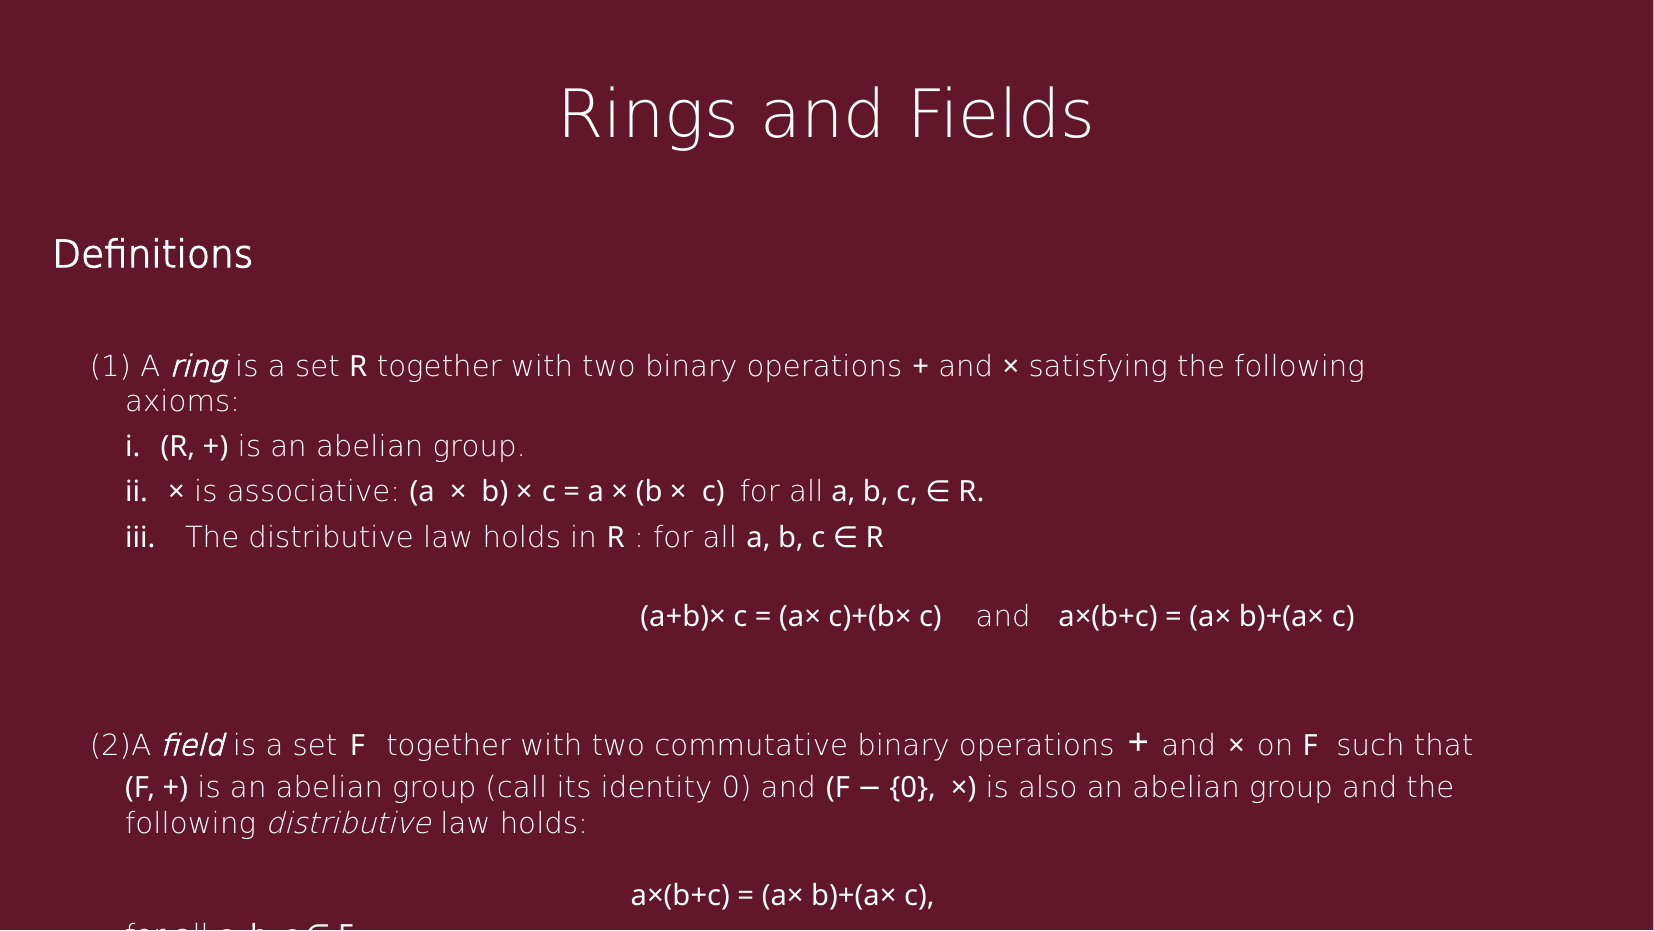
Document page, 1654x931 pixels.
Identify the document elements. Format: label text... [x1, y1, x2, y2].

title Rings and Fields [82, 37, 1571, 193]
text_box A ring is a set R together with two binary operations + and × satisfying the following axioms: (R, +) is an abelian group. × is associative: (a × b) × c = a × (b × c) for all a, b, c, ∈ R. The distributive law holds in R : for all a, b, c ∈ R (a+b)× c = (a× c)+(b× c) and a×(b+c) = (a× b)+(a× c) A field is a set F together with two commutative binary operations + and × on F such that (F, +) is an abelian group (call its identity 0) and (F − {0}, ×) is also an abelian group and the following distributive law holds: a×(b+c) = (a× b)+(a× c), for all a, b, c ∈ F . [75, 337, 1501, 892]
text_box Definitions [37, 225, 1613, 284]
